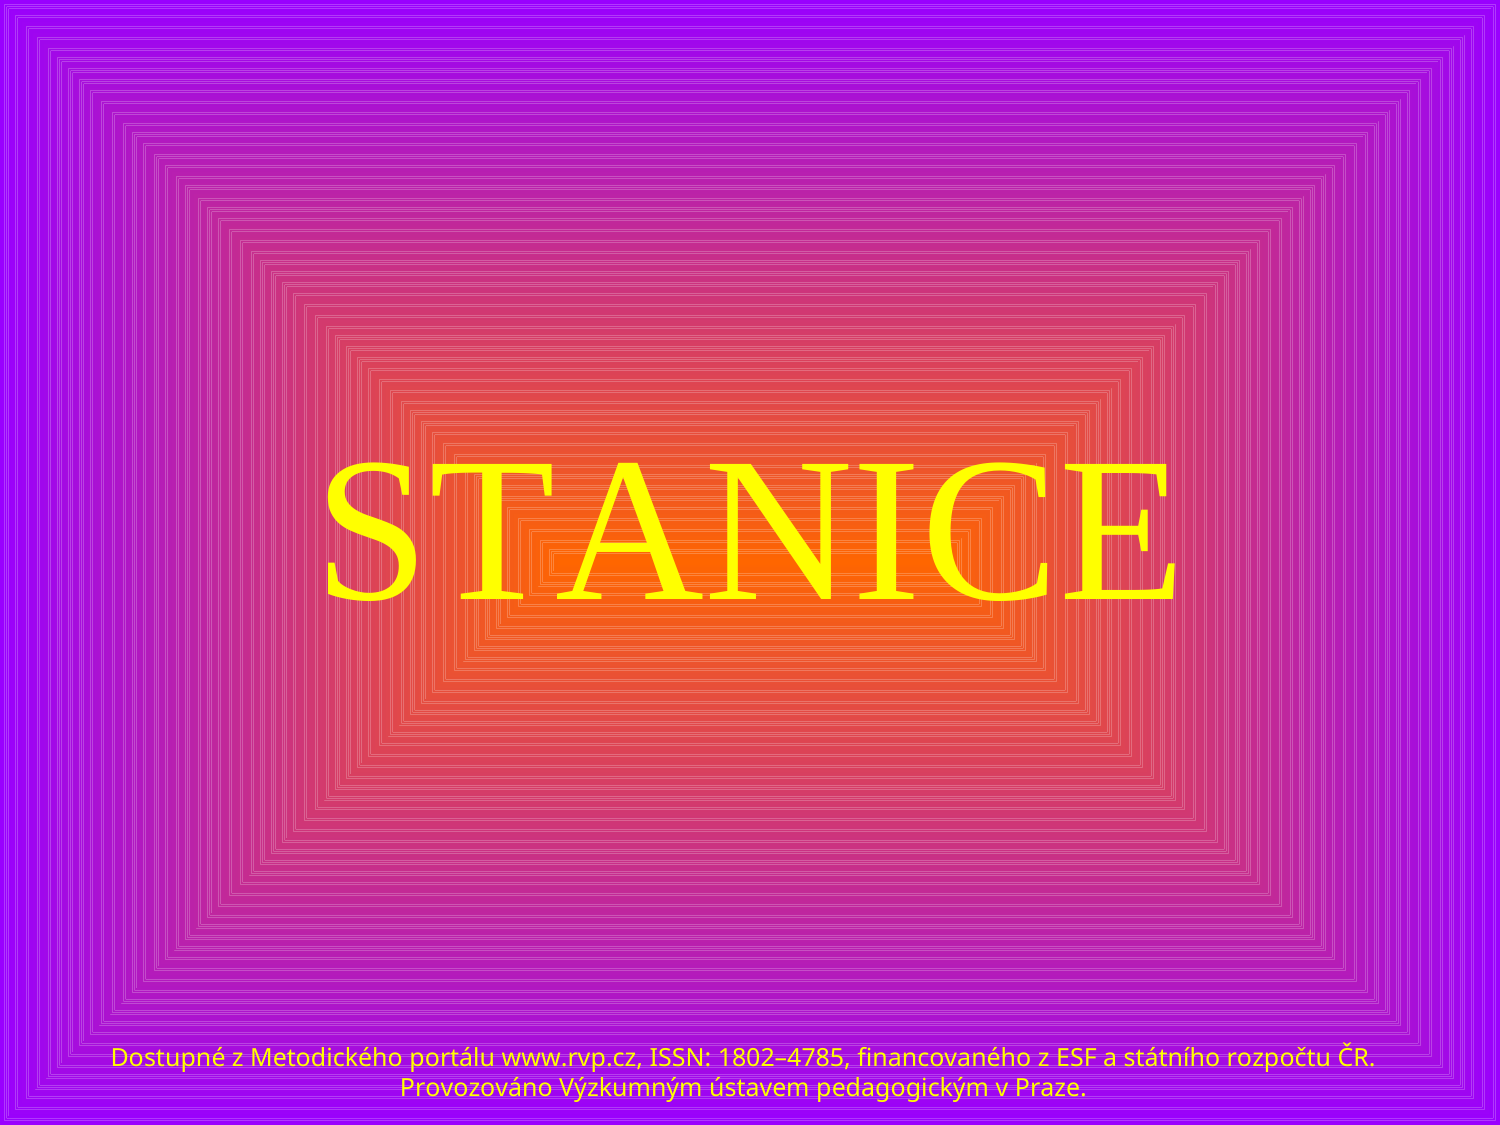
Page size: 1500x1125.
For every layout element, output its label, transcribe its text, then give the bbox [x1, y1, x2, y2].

text_box STANICE [0, 385, 1500, 649]
text_box Dostupné z Metodického portálu www.rvp.cz, ISSN: 1802–4785, financovaného z ESF a státního rozpočtu ČR. Provozováno Výzkumným ústavem pedagogickým v Praze. [35, 1041, 1454, 1102]
